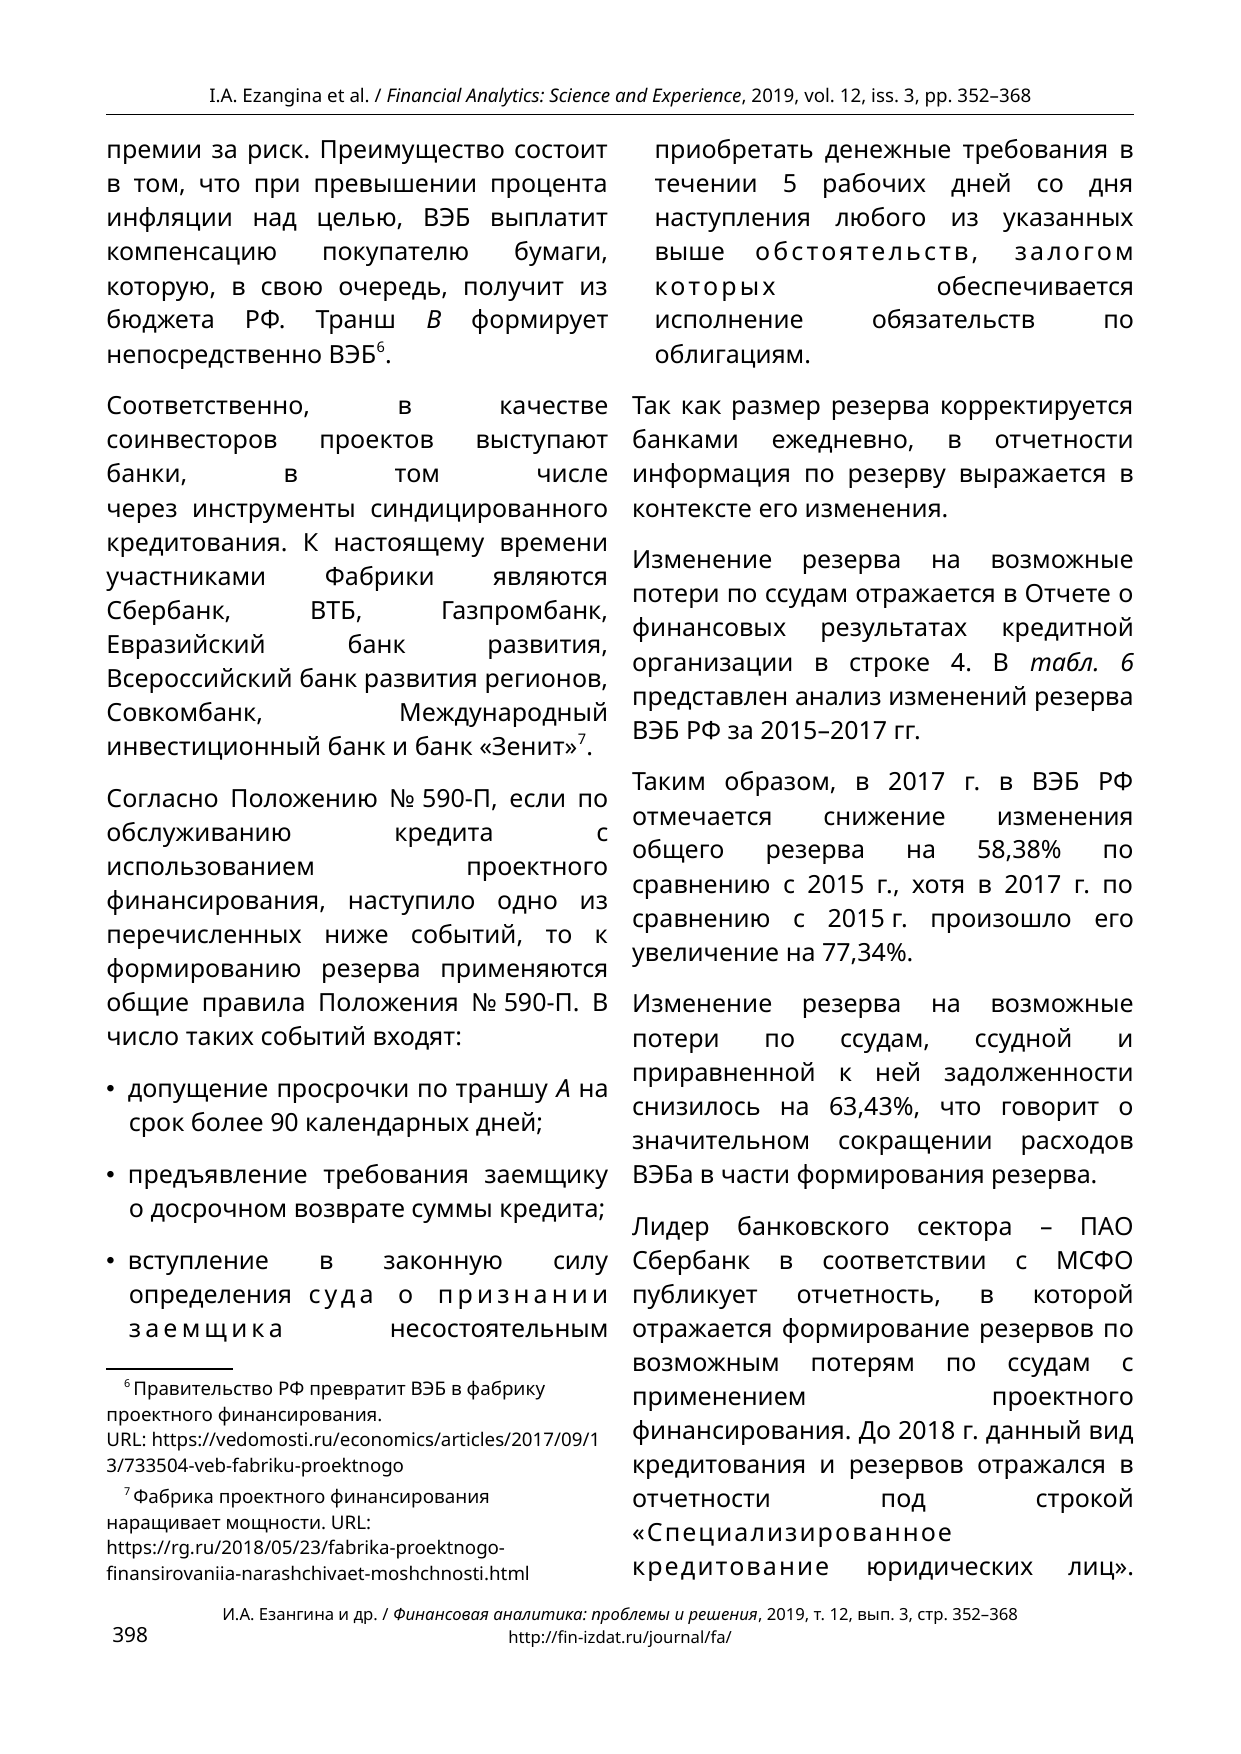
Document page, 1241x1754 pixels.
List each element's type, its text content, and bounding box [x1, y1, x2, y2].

text Правительство РФ превратит ВЭБ в фабрику проектного финансирования. URL: https://vedomosti.ru/economics/articles/2017/09/13/733504-veb-fabriku-proektnogo [106, 1375, 608, 1477]
text Изменение резерва на возможные потери по ссудам отражается в Отчете о финансовых результатах кредитной организации в строке 4. В табл. 6 представлен анализ изменений резерва ВЭБ РФ за 2015–2017 гг. [632, 542, 1134, 746]
list приобретать денежные требования в течении 5 рабочих дней со дня наступления любого из указанных выше обстоятельств, залогом которых обеспечивается исполнение обязательств по облигациям. [632, 132, 1134, 370]
text премии за риск. Преимущество состоит в том, что при превышении процента инфляции над целью, ВЭБ выплатит компенсацию покупателю бумаги, которую, в свою очередь, получит из бюджета РФ. Транш В формирует непосредственно ВЭБ. [106, 132, 608, 370]
text Таким образом, в 2017 г. в ВЭБ РФ отмечается снижение изменения общего резерва на 58,38% по сравнению с 2015 г., хотя в 2017 г. по сравнению с 2015 г. произошло его увеличение на 77,34%. [632, 764, 1134, 968]
list предъявление требования заемщику о досрочном возврате суммы кредита; [106, 1156, 608, 1224]
list допущение просрочки по траншу А на срок более 90 календарных дней; [106, 1071, 608, 1139]
text Согласно Положению № 590-П, если по обслуживанию кредита с использованием проектного финансирования, наступило одно из перечисленных ниже событий, то к формированию резерва применяются общие правила Положения № 590-П. В число таких событий входят: [106, 780, 608, 1053]
text Лидер банковского сектора – ПАО Сбербанк в соответствии с МСФО публикует отчетность, в которой отражается формирование резервов по возможным потерям по ссудам с применением проектного финансирования. До 2018 г. данный вид кредитования и резервов отражался в отчетности под строкой «Специализированное кредитование юридических лиц». [632, 1208, 1134, 1583]
text Изменение резерва на возможные потери по ссудам, ссудной и приравненной к ней задолженности снизилось на 63,43%, что говорит о значительном сокращении расходов ВЭБа в части формирования резерва. [632, 986, 1134, 1191]
list вступление в законную силу определения суда о признании заемщика несостоятельным [106, 1242, 608, 1344]
text Фабрика проектного финансирования наращивает мощности. URL: https://rg.ru/2018/05/23/fabrika-proektnogo-finansirovaniia-narashchivaet-moshchnosti.html [106, 1483, 608, 1586]
text Соответственно, в качестве соинвесторов проектов выступают банки, в том числе через инструменты синдицированного кредитования. К настоящему времени участниками Фабрики являются Сбербанк, ВТБ, Газпромбанк, Евразийский банк развития, Всероссийский банк развития регионов, Совкомбанк, Международный инвестиционный банк и банк «Зенит». [106, 388, 608, 763]
text Так как размер резерва корректируется банками ежедневно, в отчетности информация по резерву выражается в контексте его изменения. [632, 388, 1134, 524]
